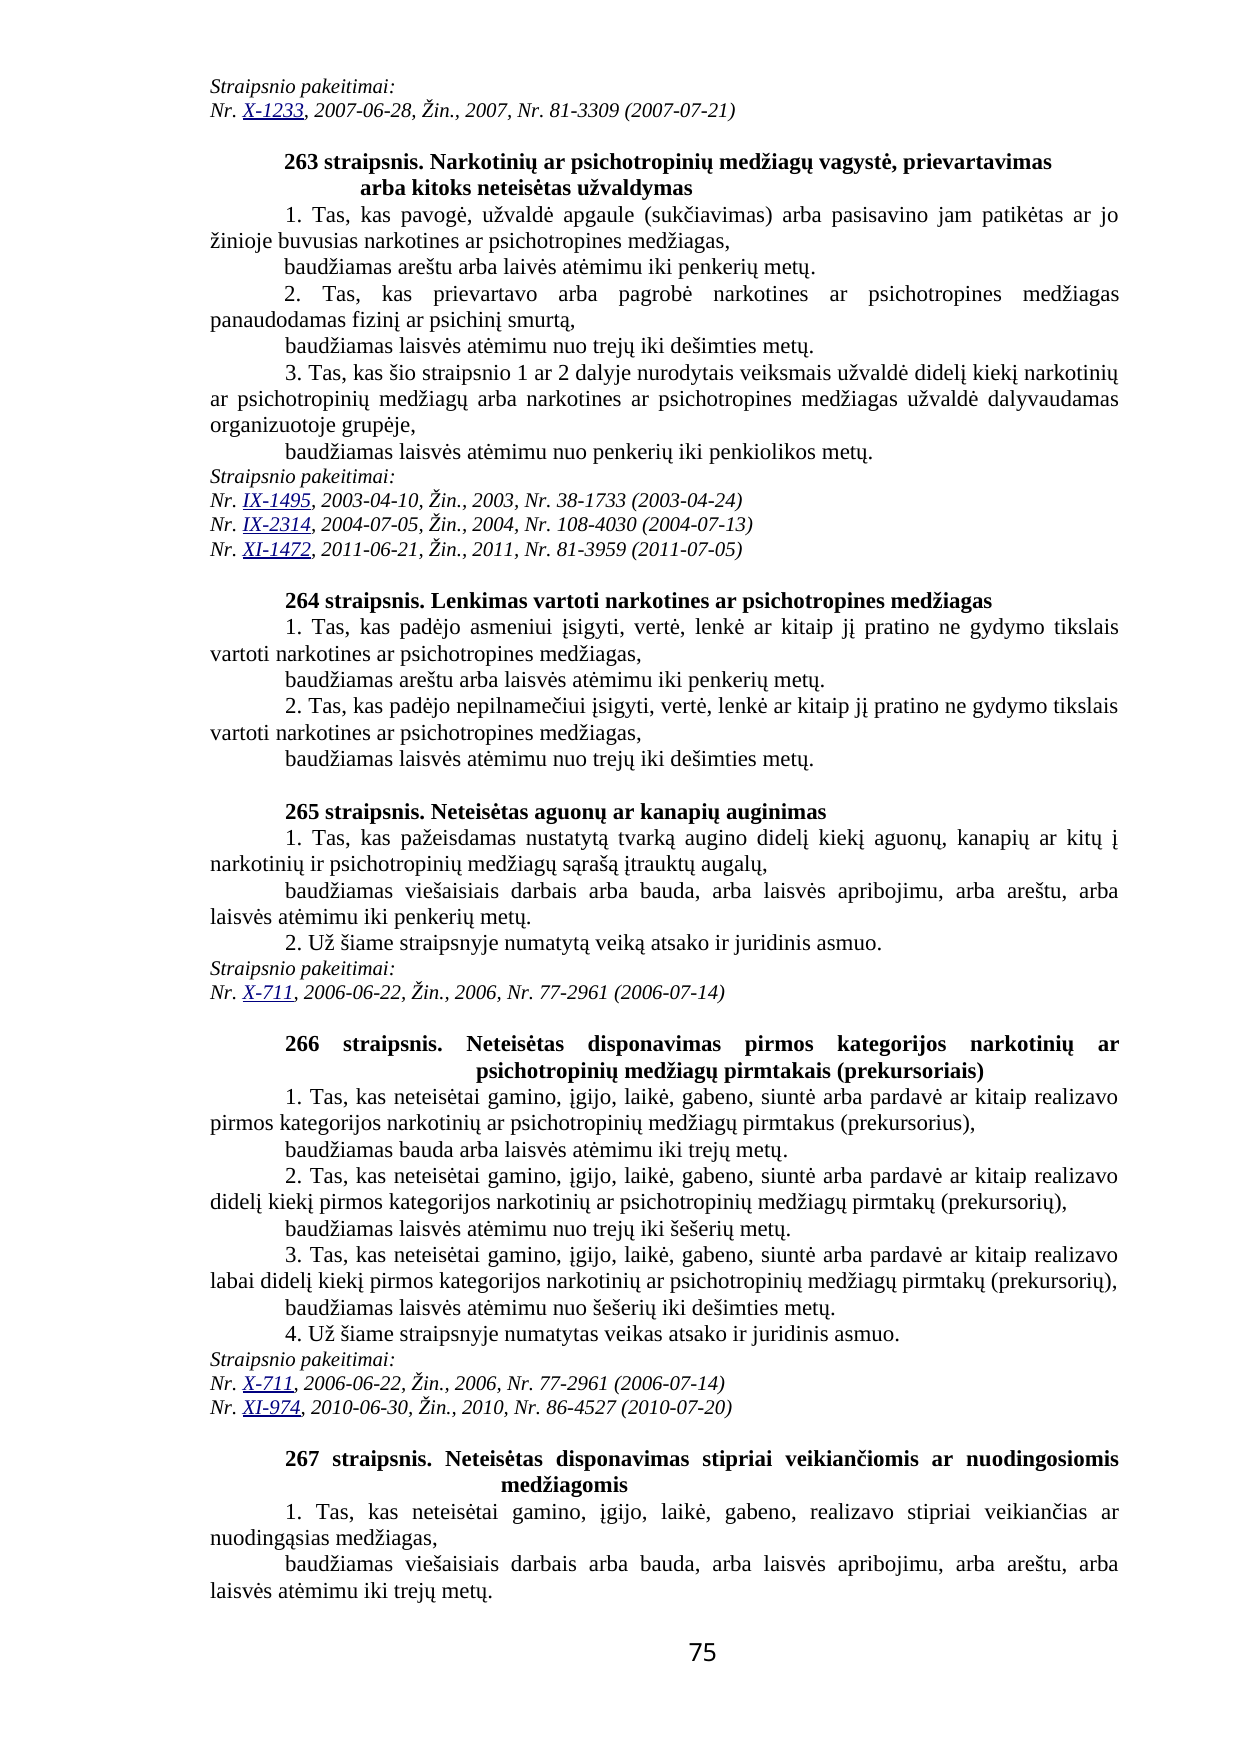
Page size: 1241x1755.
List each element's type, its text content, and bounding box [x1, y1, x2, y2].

text 1. Tas, kas neteisėtai gamino, įgijo, laikė, gabeno, siuntė arba pardavė ar kitaip realizavo pirmos kategorijos narkotinių ar psichotropinių medžiagų pirmtakus (prekursorius), [210, 1083, 1120, 1136]
text baudžiamas laisvės atėmimu nuo penkerių iki penkiolikos metų. [210, 438, 1120, 464]
text 267 straipsnis. Neteisėtas disponavimas stipriai veikiančiomis ar nuodingosiomis medžiagomis [285, 1445, 1120, 1498]
text arba kitoks neteisėtas užvaldymas [210, 174, 1120, 201]
text 1. Tas, kas pažeisdamas nustatytą tvarką augino didelį kiekį aguonų, kanapių ar kitų į narkotinių ir psichotropinių medžiagų sąrašą įtrauktų augalų, [210, 824, 1120, 877]
text Straipsnio pakeitimai: [210, 956, 1120, 980]
text 2. Tas, kas prievartavo arba pagrobė narkotines ar psichotropines medžiagas panaudodamas fizinį ar psichinį smurtą, [210, 280, 1120, 332]
text 265 straipsnis. Neteisėtas aguonų ar kanapių auginimas [210, 798, 1120, 824]
text 3. Tas, kas šio straipsnio 1 ar 2 dalyje nurodytais veiksmais užvaldė didelį kiekį narkotinių ar psichotropinių medžiagų arba narkotines ar psichotropines medžiagas užvaldė dalyvaudamas organizuotoje grupėje, [210, 359, 1120, 438]
text baudžiamas areštu arba laivės atėmimu iki penkerių metų. [210, 253, 1120, 280]
text baudžiamas laisvės atėmimu nuo trejų iki dešimties metų. [210, 332, 1120, 359]
text Nr. XI-974, 2010-06-30, Žin., 2010, Nr. 86-4527 (2010-07-20) [210, 1395, 1120, 1419]
text 1. Tas, kas neteisėtai gamino, įgijo, laikė, gabeno, realizavo stipriai veikiančias ar nuodingąsias medžiagas, [210, 1498, 1120, 1551]
text 1. Tas, kas pavogė, užvaldė apgaule (sukčiavimas) arba pasisavino jam patikėtas ar jo žinioje buvusias narkotines ar psichotropines medžiagas, [210, 201, 1120, 253]
text 264 straipsnis. Lenkimas vartoti narkotines ar psichotropines medžiagas [210, 587, 1120, 613]
text Nr. IX-2314, 2004-07-05, Žin., 2004, Nr. 108-4030 (2004-07-13) [210, 512, 1120, 536]
text Nr. IX-1495, 2003-04-10, Žin., 2003, Nr. 38-1733 (2003-04-24) [210, 488, 1120, 512]
text Nr. X-711, 2006-06-22, Žin., 2006, Nr. 77-2961 (2006-07-14) [210, 1371, 1120, 1395]
text 2. Tas, kas neteisėtai gamino, įgijo, laikė, gabeno, siuntė arba pardavė ar kitaip realizavo didelį kiekį pirmos kategorijos narkotinių ar psichotropinių medžiagų pirmtakų (prekursorių), [210, 1162, 1120, 1215]
text Nr. X-1233, 2007-06-28, Žin., 2007, Nr. 81-3309 (2007-07-21) [210, 98, 1120, 122]
text Straipsnio pakeitimai: [210, 1347, 1120, 1371]
text 2. Tas, kas padėjo nepilnamečiui įsigyti, vertė, lenkė ar kitaip jį pratino ne gydymo tikslais vartoti narkotines ar psichotropines medžiagas, [210, 692, 1120, 745]
text baudžiamas laisvės atėmimu nuo trejų iki dešimties metų. [210, 745, 1120, 771]
text 3. Tas, kas neteisėtai gamino, įgijo, laikė, gabeno, siuntė arba pardavė ar kitaip realizavo labai didelį kiekį pirmos kategorijos narkotinių ar psichotropinių medžiagų pirmtakų (prekursorių), [210, 1241, 1120, 1294]
text 1. Tas, kas padėjo asmeniui įsigyti, vertė, lenkė ar kitaip jį pratino ne gydymo tikslais vartoti narkotines ar psichotropines medžiagas, [210, 613, 1120, 666]
text Straipsnio pakeitimai: [210, 464, 1120, 488]
text baudžiamas laisvės atėmimu nuo trejų iki šešerių metų. [210, 1215, 1120, 1241]
text 266 straipsnis. Neteisėtas disponavimas pirmos kategorijos narkotinių ar psichotropinių medžiagų pirmtakais (prekursoriais) [285, 1030, 1120, 1083]
text 4. Už šiame straipsnyje numatytas veikas atsako ir juridinis asmuo. [210, 1320, 1120, 1347]
text baudžiamas viešaisiais darbais arba bauda, arba laisvės apribojimu, arba areštu, arba laisvės atėmimu iki penkerių metų. [210, 877, 1120, 929]
text Straipsnio pakeitimai: [210, 73, 1120, 98]
text 263 straipsnis. Narkotinių ar psichotropinių medžiagų vagystė, prievartavimas [210, 148, 1120, 174]
text Nr. XI-1472, 2011-06-21, Žin., 2011, Nr. 81-3959 (2011-07-05) [210, 536, 1120, 561]
text 2. Už šiame straipsnyje numatytą veiką atsako ir juridinis asmuo. [210, 929, 1120, 956]
text baudžiamas bauda arba laisvės atėmimu iki trejų metų. [210, 1136, 1120, 1162]
text baudžiamas areštu arba laisvės atėmimu iki penkerių metų. [210, 666, 1120, 692]
text Nr. X-711, 2006-06-22, Žin., 2006, Nr. 77-2961 (2006-07-14) [210, 980, 1120, 1004]
text baudžiamas laisvės atėmimu nuo šešerių iki dešimties metų. [210, 1294, 1120, 1320]
text baudžiamas viešaisiais darbais arba bauda, arba laisvės apribojimu, arba areštu, arba laisvės atėmimu iki trejų metų. [210, 1551, 1120, 1603]
